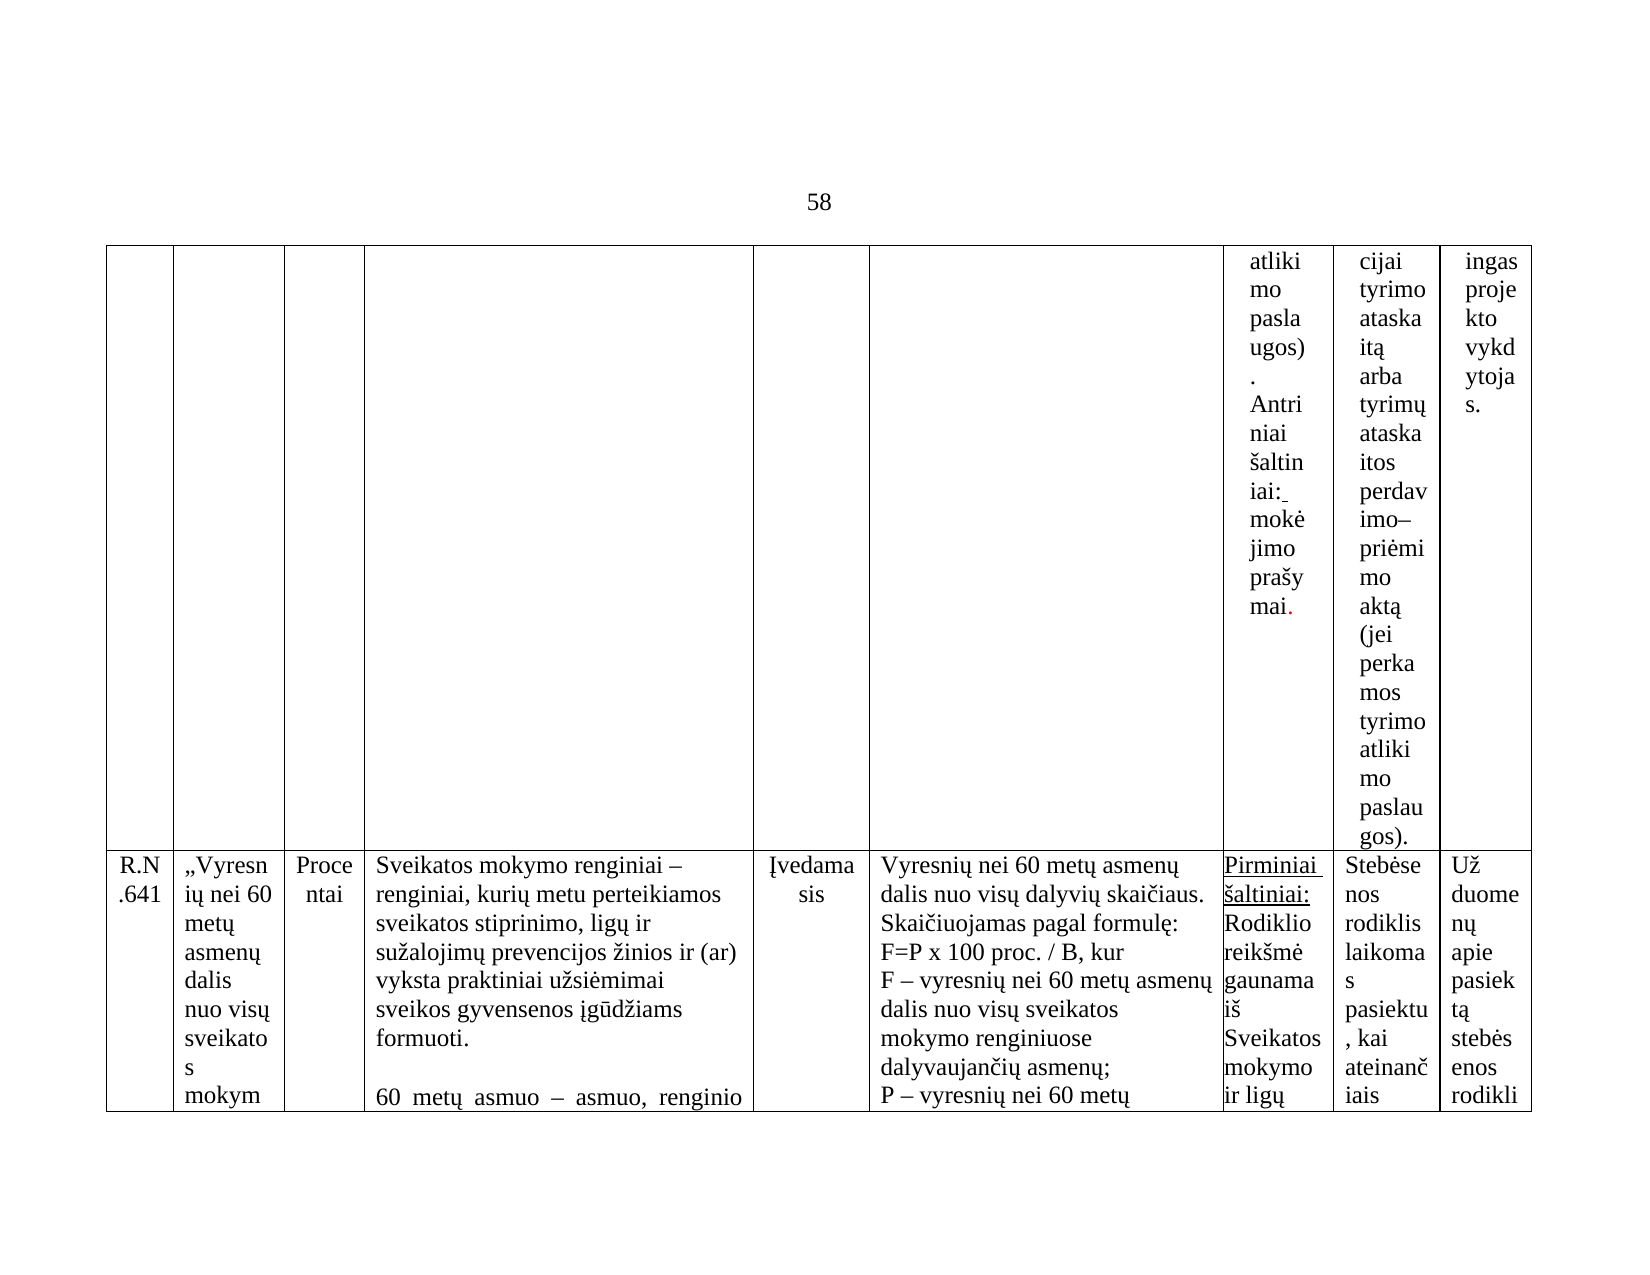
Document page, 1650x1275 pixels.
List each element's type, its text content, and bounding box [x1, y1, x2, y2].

table_cell cijai tyrimo ataskaitą arba tyrimų ataskaitos perdavimo–priėmimo aktą (jei perkamos tyrimo atlikimo paslaugos). [1334, 246, 1439, 849]
table_cell Pirminiai šaltiniai: Rodiklio reikšmė gaunama iš Sveikatos mokymo ir ligų [1224, 851, 1333, 1111]
table_cell Stebėsenos rodiklis laikomas pasiektu, kai ateinančiais [1334, 851, 1439, 1111]
table_cell [285, 246, 364, 849]
table_cell [107, 246, 173, 849]
table_cell Už duomenų apie pasiektą stebėsenos rodikli [1441, 851, 1531, 1111]
table_cell „Vyresnių nei 60 metų asmenų dalis nuo visų sveikatos mokym [174, 851, 284, 1111]
table_cell [870, 246, 1223, 849]
table_cell [754, 246, 869, 849]
table_cell [174, 246, 284, 849]
table_cell [365, 246, 753, 849]
table_cell ingas projekto vykdytojas. [1441, 246, 1531, 849]
table_cell Įvedamasis [754, 851, 869, 1111]
table_cell Procentai [285, 851, 364, 1111]
table_cell atlikimo paslaugos). Antriniai šaltiniai: mokėjimo prašymai. [1224, 246, 1333, 849]
table_cell Vyresnių nei 60 metų asmenų dalis nuo visų dalyvių skaičiaus. Skaičiuojamas pagal formulę: F=P x 100 proc. / B, kur F – vyresnių nei 60 metų asmenų dalis nuo visų sveikatos mokymo renginiuose dalyvaujančių asmenų; P – vyresnių nei 60 metų [870, 851, 1223, 1111]
table_cell Sveikatos mokymo renginiai – renginiai, kurių metu perteikiamos sveikatos stiprinimo, ligų ir sužalojimų prevencijos žinios ir (ar) vyksta praktiniai užsiėmimai sveikos gyvensenos įgūdžiams formuoti. 60 metų asmuo – asmuo, renginio [365, 851, 753, 1111]
table_cell R.N.641 [107, 851, 173, 1111]
